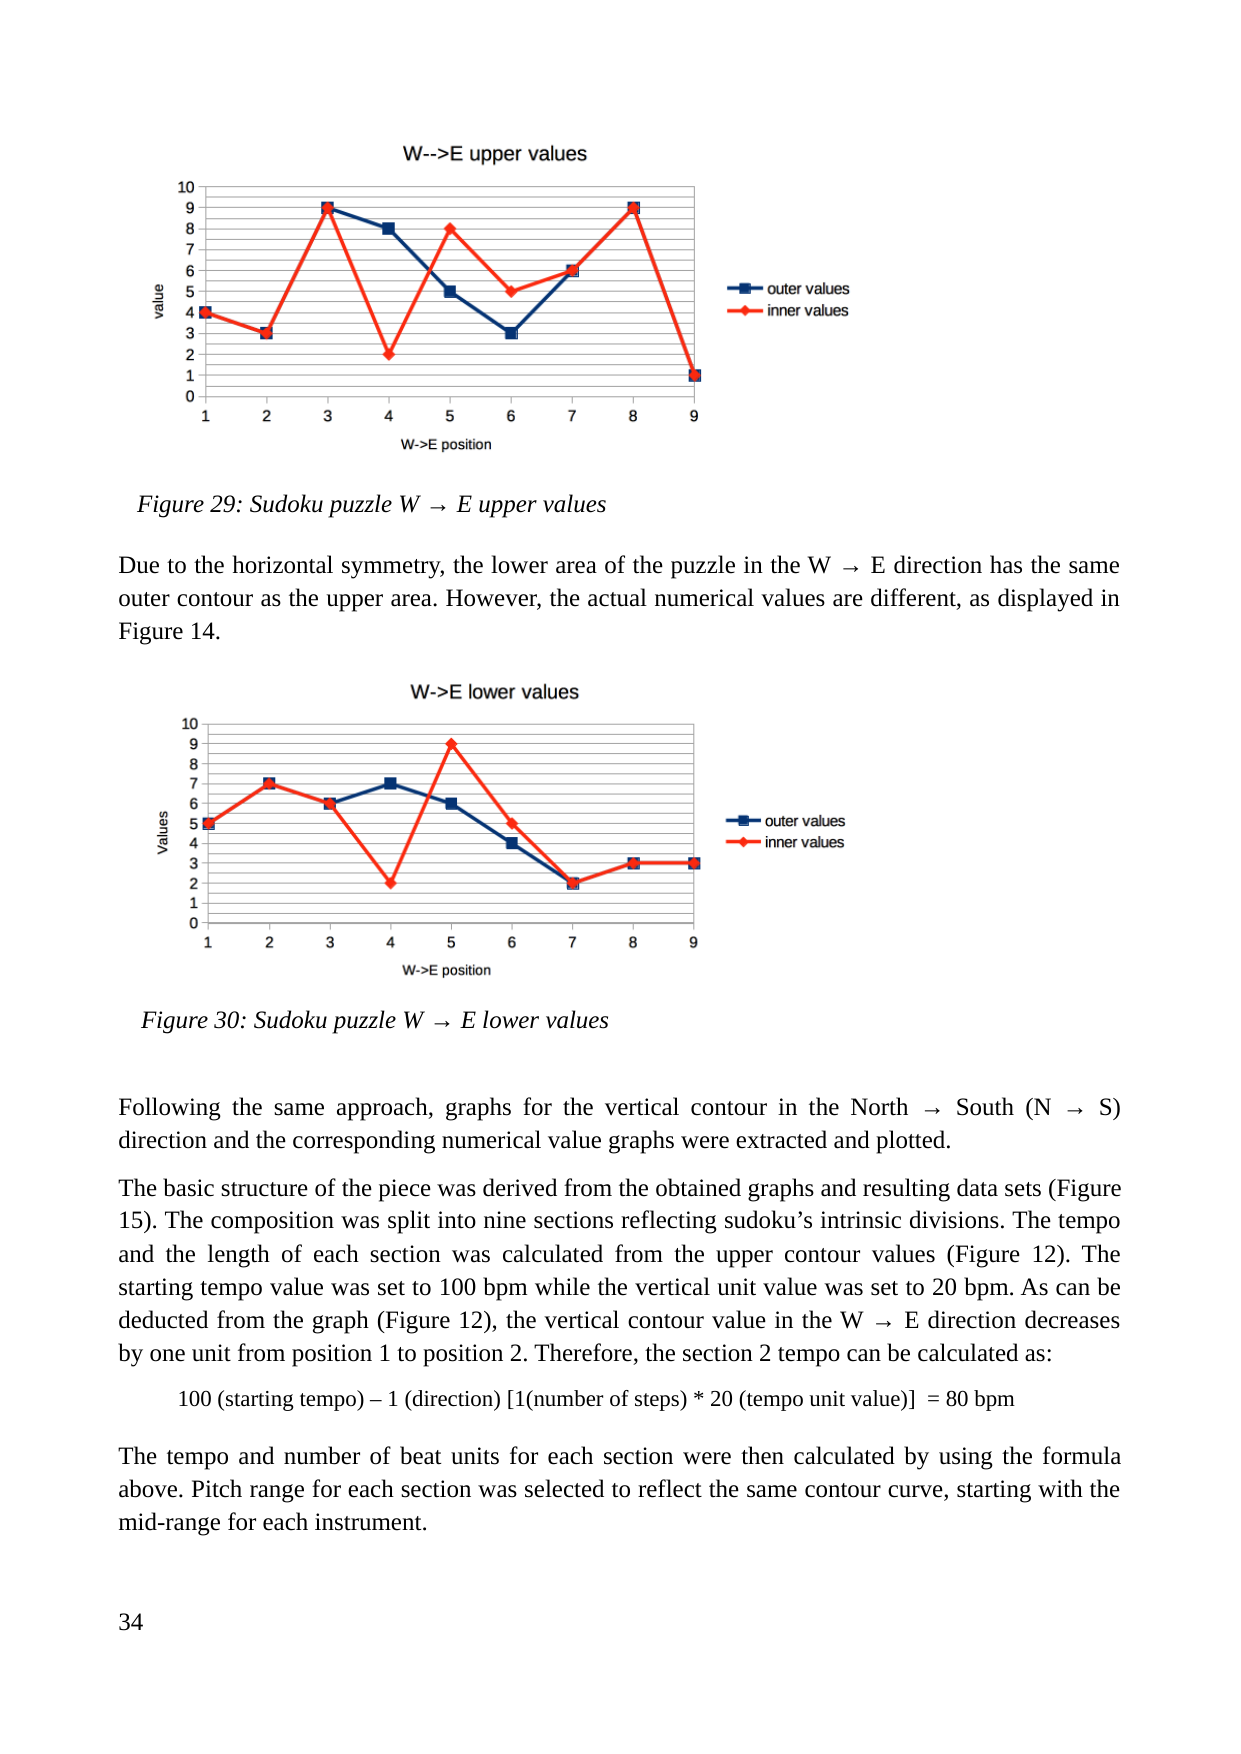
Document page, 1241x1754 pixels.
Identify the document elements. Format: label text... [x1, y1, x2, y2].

picture [140, 662, 870, 1001]
text 100 (starting tempo) – 1 (direction) [1(number of steps) * 20 (tempo unit value)] = 80 bpm [177, 1385, 1063, 1412]
text The basic structure of the piece was derived from the obtained graphs and resulting data sets (Figure 15). The composition was split into nine sections reflecting sudoku’s intrinsic divisions. The tempo and the length of each section was calculated from the upper contour values (Figure 12). The starting tempo value was set to 100 bpm while the vertical unit value was set to 20 bpm. As can be deducted from the graph (Figure 12), the vertical contour value in the W → E direction decreases by one unit from position 1 to position 2. Therefore, the section 2 tempo can be calculated as: [118, 1173, 1122, 1366]
text The tempo and number of beat units for each section were then calculated by using the formula above. Pitch range for each section was selected to reflect the same contour curve, starting with the mid-range for each instrument. [118, 1441, 1122, 1536]
text Figure 29: Sudoku puzzle W → E upper values [137, 477, 875, 518]
text Figure 30: Sudoku puzzle W → E lower values [141, 1001, 870, 1034]
text Due to the horizontal symmetry, the lower area of the puzzle in the W → E direction has the same outer contour as the upper area. However, the actual numerical values are different, as displayed in Figure 14. [118, 550, 1122, 645]
picture [136, 123, 875, 477]
text Following the same approach, graphs for the vertical contour in the North → South (N → S) direction and the corresponding numerical value graphs were extracted and plotted. [118, 1092, 1122, 1154]
